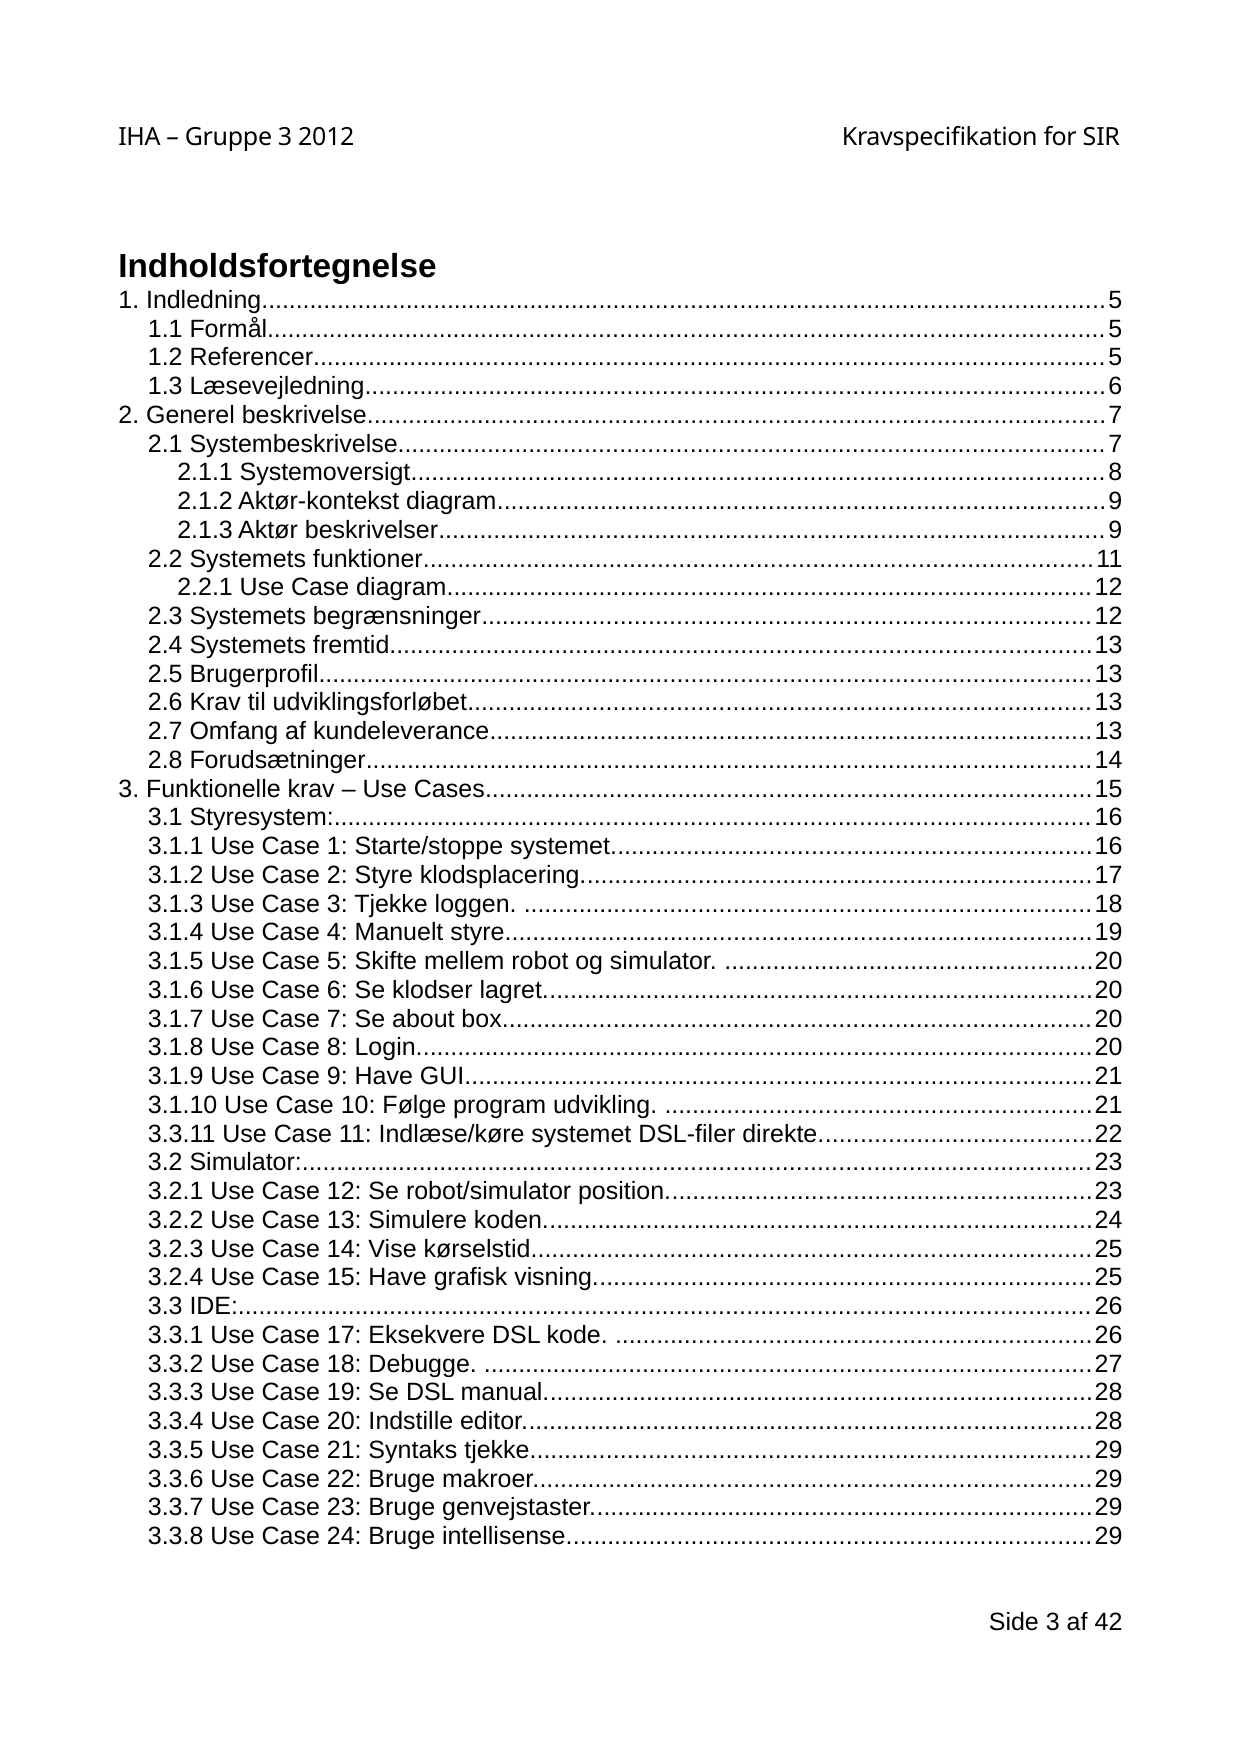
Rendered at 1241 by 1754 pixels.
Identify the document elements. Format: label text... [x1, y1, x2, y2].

text 3.2.3 Use Case 14: Vise kørselstid. 25 [148, 1233, 1122, 1262]
text 3.1.7 Use Case 7: Se about box. 20 [148, 1003, 1122, 1032]
text 3.1.2 Use Case 2: Styre klodsplacering. 17 [148, 860, 1122, 888]
text 3.1.8 Use Case 8: Login. 20 [148, 1032, 1122, 1061]
text 3.3 IDE: 26 [148, 1291, 1122, 1320]
text 3.2.2 Use Case 13: Simulere koden. 24 [148, 1205, 1122, 1233]
text 3.2 Simulator: 23 [148, 1147, 1122, 1176]
text 2.6 Krav til udviklingsforløbet 13 [148, 687, 1122, 716]
text 3.3.8 Use Case 24: Bruge intellisense. 29 [148, 1521, 1122, 1550]
subtitle Indholdsfortegnelse [118, 246, 1122, 285]
text 2.1 Systembeskrivelse 7 [148, 428, 1122, 457]
text 3.2.1 Use Case 12: Se robot/simulator position. 23 [148, 1176, 1122, 1205]
text 2.2 Systemets funktioner 11 [148, 543, 1122, 572]
text 3.1.6 Use Case 6: Se klodser lagret. 20 [148, 975, 1122, 1003]
text 3.3.3 Use Case 19: Se DSL manual. 28 [148, 1377, 1122, 1406]
text 3.1.1 Use Case 1: Starte/stoppe systemet. 16 [148, 831, 1122, 860]
text 3.1.4 Use Case 4: Manuelt styre. 19 [148, 917, 1122, 946]
text 3.1 Styresystem: 16 [148, 802, 1122, 831]
text 2.7 Omfang af kundeleverance 13 [148, 716, 1122, 745]
text 2.4 Systemets fremtid 13 [148, 630, 1122, 658]
text 1.3 Læsevejledning 6 [148, 371, 1122, 400]
text 2.2.1 Use Case diagram 12 [177, 572, 1122, 601]
text 1.1 Formål 5 [148, 313, 1122, 342]
text 2.1.2 Aktør-kontekst diagram 9 [177, 486, 1122, 515]
text 3.1.5 Use Case 5: Skifte mellem robot og simulator. 20 [148, 946, 1122, 975]
text 1. Indledning 5 [118, 285, 1122, 313]
text 3.1.10 Use Case 10: Følge program udvikling. 21 [148, 1090, 1122, 1118]
text 3.1.9 Use Case 9: Have GUI. 21 [148, 1061, 1122, 1090]
text 3. Funktionelle krav – Use Cases 15 [118, 773, 1122, 802]
text 3.3.5 Use Case 21: Syntaks tjekke. 29 [148, 1435, 1122, 1463]
text 3.3.2 Use Case 18: Debugge. 27 [148, 1348, 1122, 1377]
text 1.2 Referencer 5 [148, 342, 1122, 371]
text 2. Generel beskrivelse 7 [118, 400, 1122, 428]
text 2.1.1 Systemoversigt 8 [177, 457, 1122, 486]
text 3.3.7 Use Case 23: Bruge genvejstaster. 29 [148, 1492, 1122, 1521]
text 3.2.4 Use Case 15: Have grafisk visning. 25 [148, 1262, 1122, 1291]
text 3.3.4 Use Case 20: Indstille editor. 28 [148, 1406, 1122, 1435]
text 3.1.3 Use Case 3: Tjekke loggen. 18 [148, 888, 1122, 917]
text 2.1.3 Aktør beskrivelser 9 [177, 515, 1122, 543]
text 3.3.6 Use Case 22: Bruge makroer. 29 [148, 1463, 1122, 1492]
text 3.3.11 Use Case 11: Indlæse/køre systemet DSL-filer direkte. 22 [148, 1118, 1122, 1147]
text 3.3.1 Use Case 17: Eksekvere DSL kode. 26 [148, 1320, 1122, 1348]
text 2.3 Systemets begrænsninger 12 [148, 601, 1122, 630]
text 2.8 Forudsætninger 14 [148, 745, 1122, 773]
text 2.5 Brugerprofil 13 [148, 658, 1122, 687]
